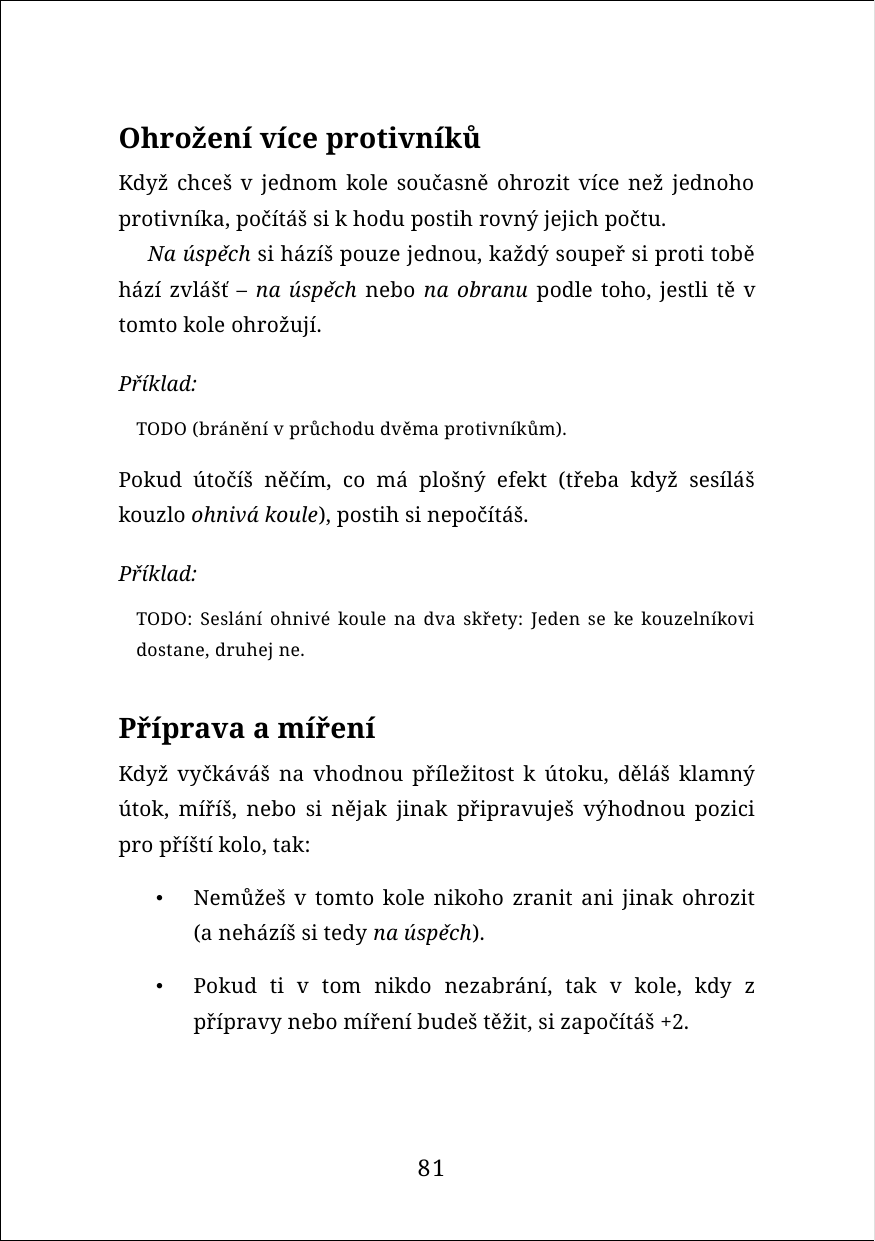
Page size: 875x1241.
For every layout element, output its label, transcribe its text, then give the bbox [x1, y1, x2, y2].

text TODO: Seslání ohnivé koule na dva skřety: Jeden se ke kouzelníkovi dostane, druhej ne. [136, 607, 756, 661]
text Příklad: [118, 559, 756, 588]
subtitle Ohrožení více protivníků [118, 118, 756, 157]
text Příklad: [118, 369, 756, 398]
text Když vyčkáváš na vhodnou příležitost k útoku, děláš klamný útok, míříš, nebo si nějak jinak připravuješ výhodnou pozici pro příští kolo, tak: [118, 759, 756, 858]
list Pokud ti v tom nikdo nezabrání, tak v kole, kdy z přípravy nebo míření budeš těžit, si započítáš +2. [156, 972, 756, 1036]
text Když chceš v jednom kole současně ohrozit více než jednoho protivníka, počítáš si k hodu postih rovný jejich počtu. Na úspěch si házíš pouze jednou, každý soupeř si proti tobě hází zvlášť – na úspěch nebo na obranu podle toho, jestli tě v tomto kole ohrožují. [118, 168, 756, 339]
list Nemůžeš v tomto kole nikoho zranit ani jinak ohrozit (a neházíš si tedy na úspěch). [156, 883, 756, 947]
text TODO (bránění v průchodu dvěma protivníkům). [136, 417, 756, 441]
text Pokud útočíš něčím, co má plošný efekt (třeba když sesíláš kouzlo ohnivá koule), postih si nepočítáš. [118, 465, 756, 529]
subtitle Příprava a míření [118, 708, 756, 747]
